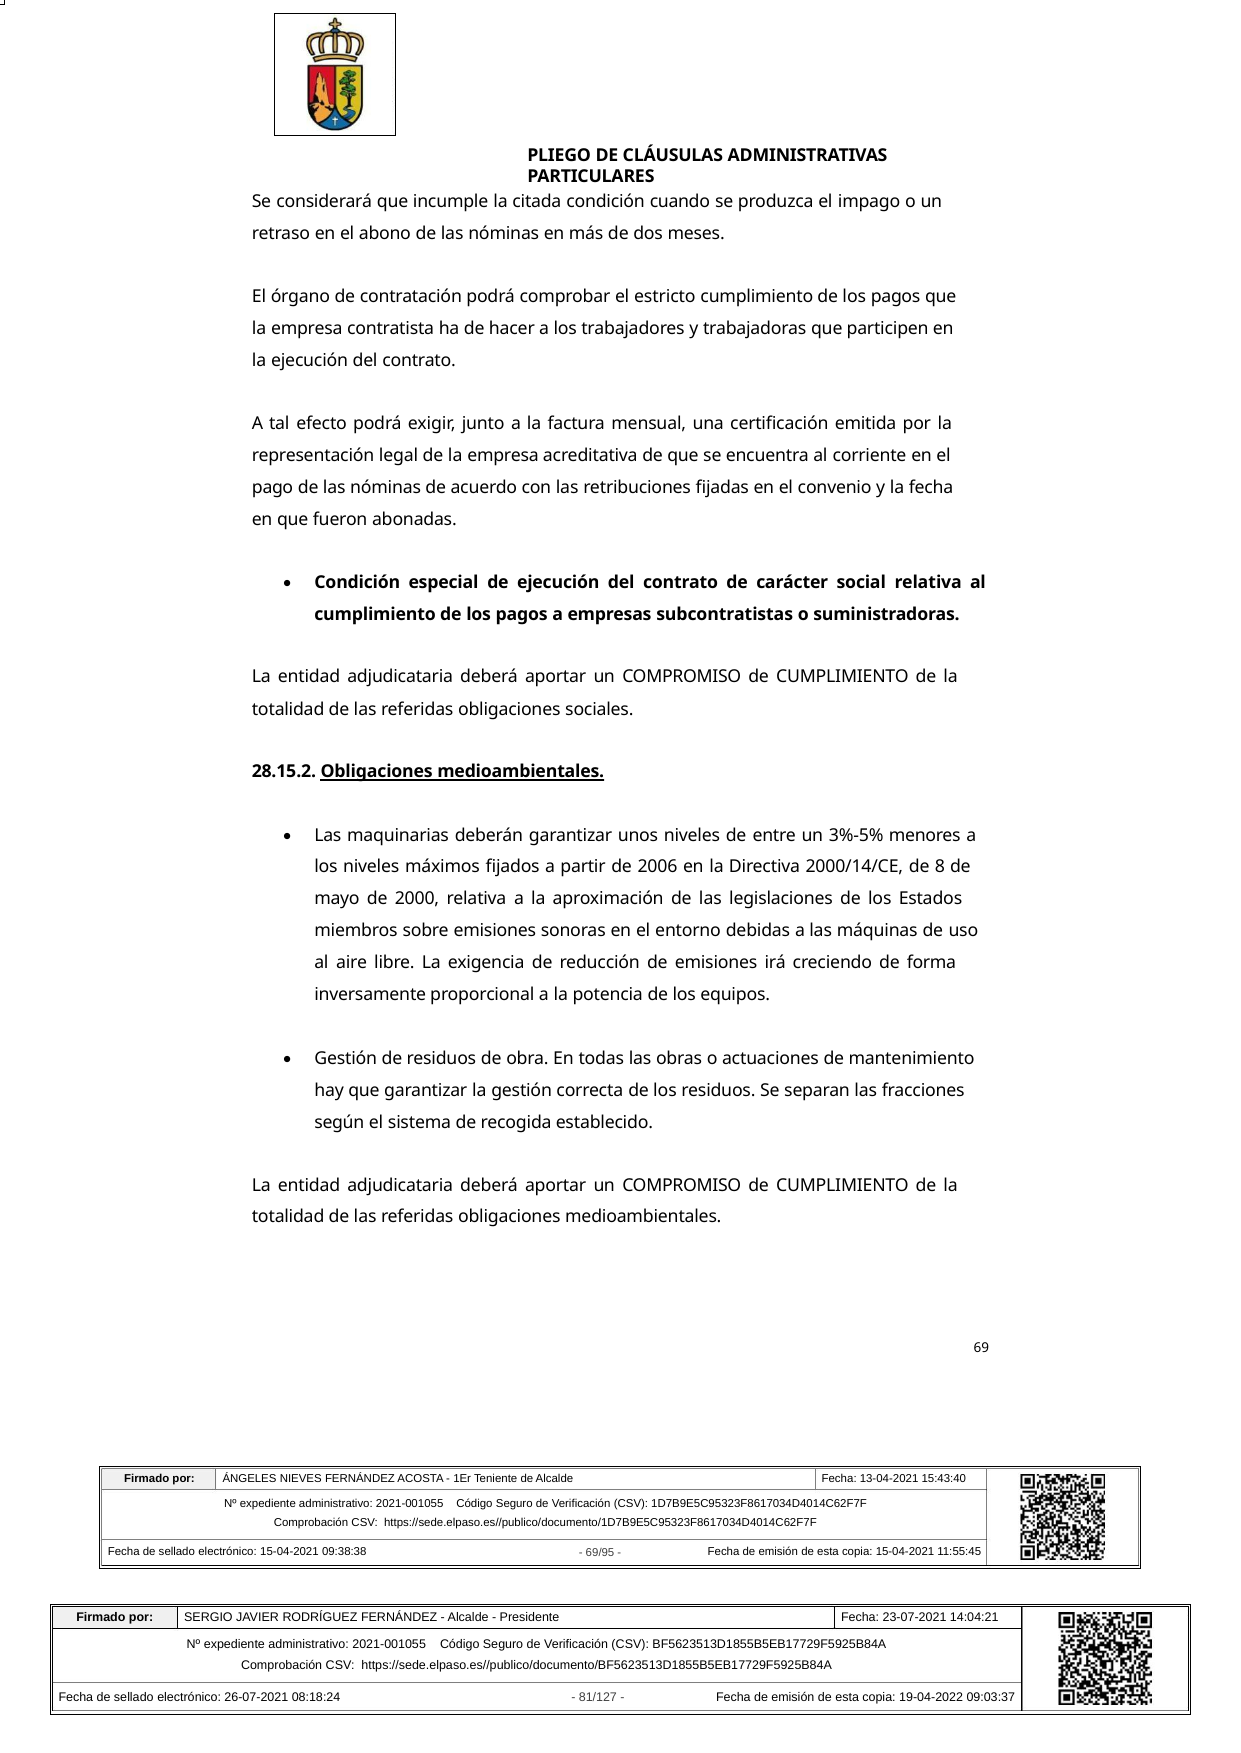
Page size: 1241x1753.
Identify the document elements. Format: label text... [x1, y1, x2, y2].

text La entidad adjudicataria deberá aportar un COMPROMISO de CUMPLIMIENTO de la [252, 667, 1013, 687]
text totalidad de las referidas obligaciones sociales. [252, 698, 1013, 719]
picture [275, 14, 395, 135]
text retraso en el abono de las nóminas en más de dos meses. [252, 223, 1013, 243]
text - 81/127 - [571, 1691, 643, 1705]
text Gestión de residuos de obra. En todas las obras o actuaciones de mantenimiento [314, 1048, 1013, 1068]
text Comprobación CSV: https://sede.elpaso.es//publico/documento/1D7B9E5C95323F8617034D4014C62F7F [273, 1517, 889, 1529]
text Nº expediente administrativo: 2021-001055 Código Seguro de Verificación (CSV): BF5623513D1855B5EB17729F5925B84A [186, 1638, 912, 1652]
text Condición especial de ejecución del contrato de carácter social relativa al [314, 571, 1013, 592]
text SERGIO JAVIER RODRÍGUEZ FERNÁNDEZ - Alcalde - Presidente [184, 1610, 586, 1624]
text ÁNGELES NIEVES FERNÁNDEZ ACOSTA - 1Er Teniente de Alcalde [222, 1473, 601, 1485]
text representación legal de la empresa acreditativa de que se encuentra al corriente en el [252, 445, 1013, 465]
text Las maquinarias deberán garantizar unos niveles de entre un 3%-5% menores a [314, 825, 1014, 845]
text Fecha: 23-07-2021 14:04:21 [841, 1610, 1022, 1624]
text Comprobación CSV: https://sede.elpaso.es//publico/documento/BF5623513D1855B5EB17729F5925B84A [241, 1658, 912, 1672]
text Firmado por: [76, 1610, 172, 1624]
text 8.15.2. Obligaciones medioambientales. [261, 761, 625, 782]
text en que fueron abonadas. [252, 509, 1013, 529]
text según el sistema de recogida establecido. [314, 1112, 1013, 1132]
text El órgano de contratación podrá comprobar el estricto cumplimiento de los pagos que [252, 286, 1013, 307]
picture [100, 1467, 1140, 1568]
text Fecha de emisión de esta copia: 15-04-2021 11:55:45 [707, 1546, 1006, 1558]
text A tal efecto podrá exigir, junto a la factura mensual, una certificación emitida por la [252, 413, 1013, 433]
text • [283, 571, 314, 592]
text cumplimiento de los pagos a empresas subcontratistas o suministradoras. [314, 603, 1013, 624]
text mayo de 2000, relativa a la aproximación de las legislaciones de los Estados [314, 888, 1014, 909]
picture [51, 1605, 1190, 1714]
text PLIEGO DE CLÁUSULAS ADMINISTRATIVAS PARTICULARES [527, 145, 1013, 187]
text 2 [252, 761, 261, 775]
text • [283, 1047, 316, 1068]
text Fecha: 13-04-2021 15:43:40 [821, 1473, 987, 1485]
text Firmado por: [124, 1473, 211, 1485]
text Fecha de sellado electrónico: 26-07-2021 08:18:24 [58, 1690, 365, 1704]
text totalidad de las referidas obligaciones medioambientales. [252, 1207, 1013, 1227]
text La entidad adjudicataria deberá aportar un COMPROMISO de CUMPLIMIENTO de la [252, 1175, 1013, 1195]
text Se considerará que incumple la citada condición cuando se produzca el impago o un [252, 191, 1013, 212]
text hay que garantizar la gestión correcta de los residuos. Se separan las fracciones [314, 1080, 1013, 1100]
text al aire libre. La exigencia de reducción de emisiones irá creciendo de forma [314, 952, 1014, 972]
text inversamente proporcional a la potencia de los equipos. [314, 984, 1014, 1004]
text - 69/95 - [578, 1546, 638, 1559]
text Fecha de sellado electrónico: 15-04-2021 09:38:38 [108, 1546, 390, 1558]
text pago de las nóminas de acuerdo con las retribuciones fijadas en el convenio y la fecha [252, 477, 1013, 497]
text los niveles máximos fijados a partir de 2006 en la Directiva 2000/14/CE, de 8 de [314, 856, 1014, 877]
text Fecha de emisión de esta copia: 19-04-2022 09:03:37 [716, 1690, 1040, 1704]
text miembros sobre emisiones sonoras en el entorno debidas a las máquinas de uso [314, 920, 1014, 941]
text Nº expediente administrativo: 2021-001055 Código Seguro de Verificación (CSV): 1D7B9E5C95323F8617034D4014C62F7F [224, 1498, 889, 1511]
text 2 [252, 766, 257, 774]
text • [283, 824, 316, 845]
text 69 [973, 1339, 1009, 1356]
text 2 [252, 777, 261, 782]
text la empresa contratista ha de hacer a los trabajadores y trabajadoras que participen en [252, 318, 1013, 338]
text la ejecución del contrato. [252, 350, 1013, 370]
